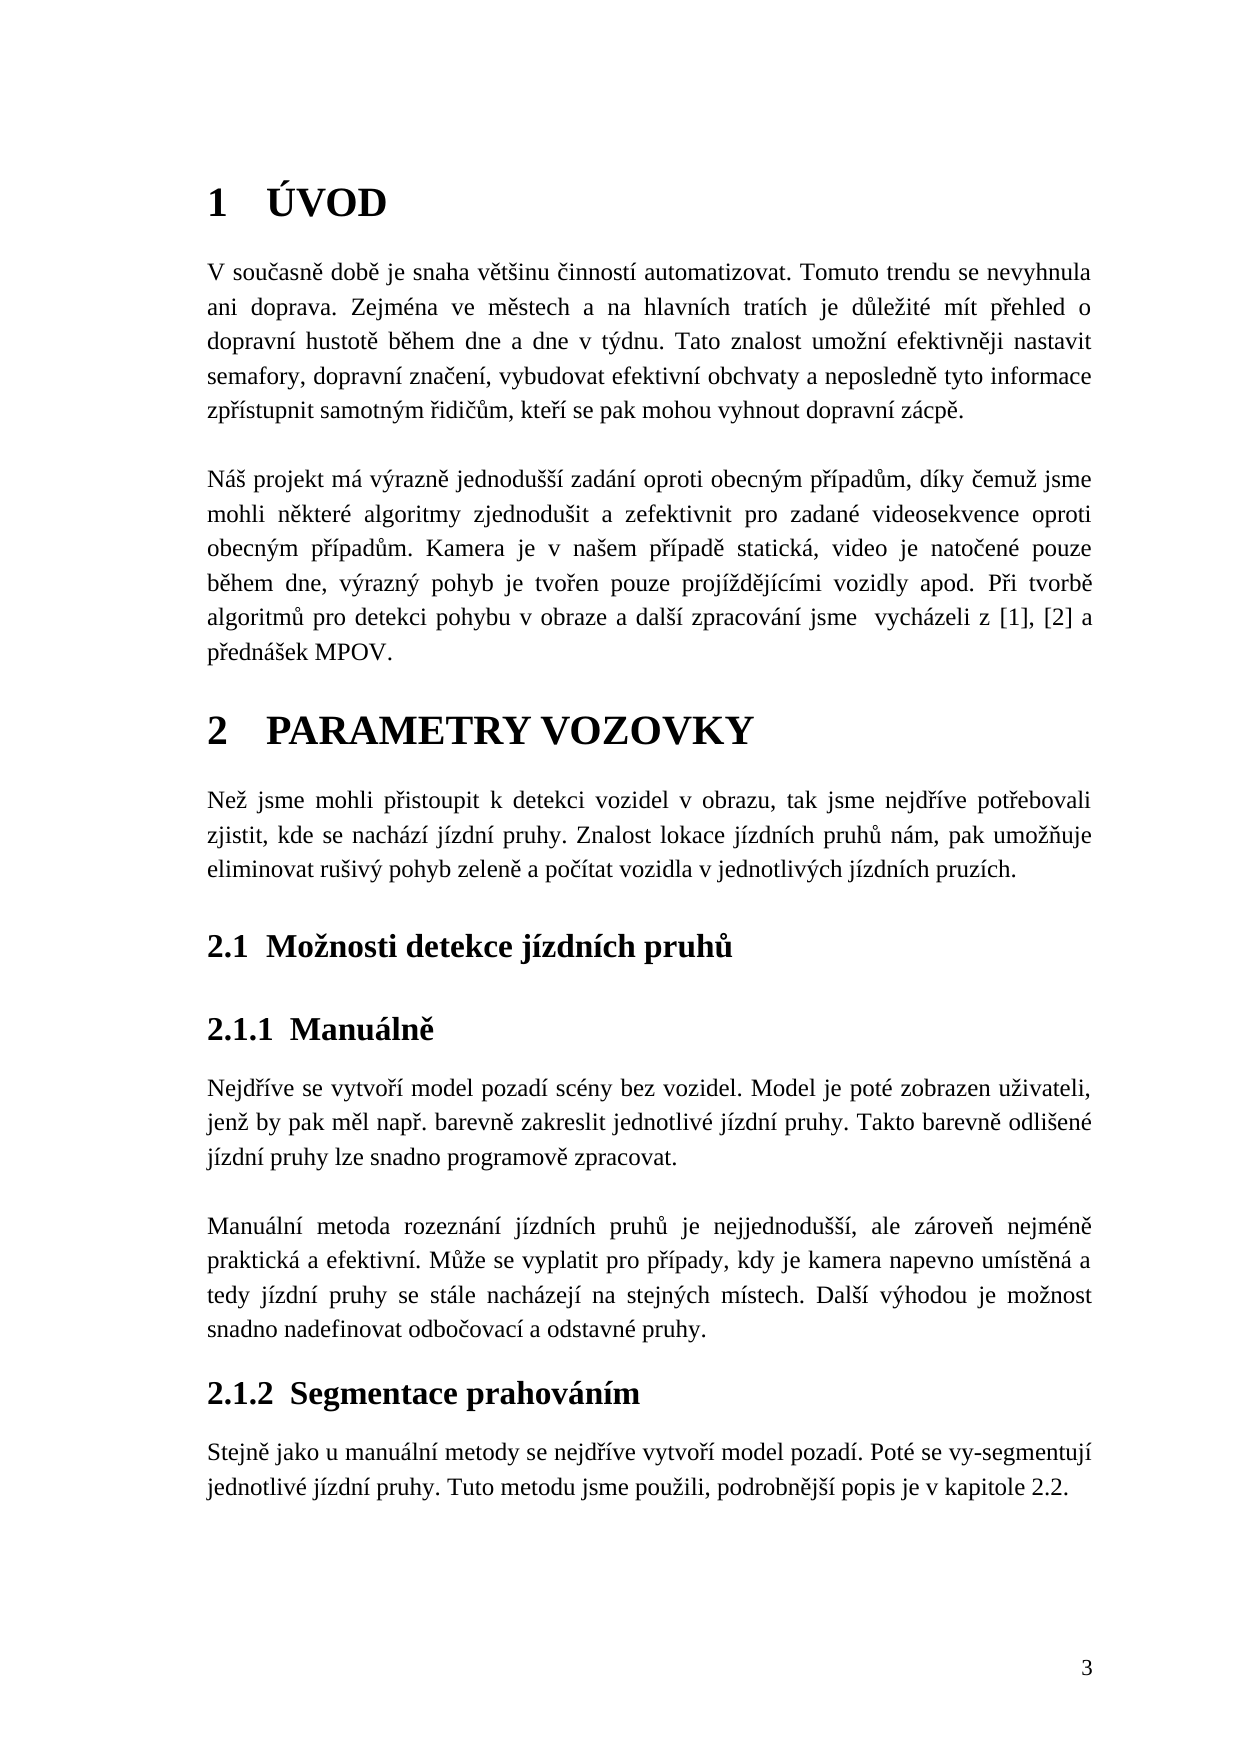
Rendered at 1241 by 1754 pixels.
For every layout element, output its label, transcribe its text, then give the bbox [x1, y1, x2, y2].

text Náš projekt má výrazně jednodušší zadání oproti obecným případům, díky čemuž jsme mohli některé algoritmy zjednodušit a zefektivnit pro zadané videosekvence oproti obecným případům. Kamera je v našem případě statická, video je natočené pouze během dne, výrazný pohyb je tvořen pouze projíždějícími vozidly apod. Při tvorbě algoritmů pro detekci pohybu v obraze a další zpracování jsme vycházeli z [1], [2] a přednášek MPOV. [207, 464, 1092, 665]
subtitle Možnosti detekce jízdních pruhů [207, 927, 1092, 965]
subtitle Segmentace prahováním [207, 1374, 1092, 1412]
text Manuální metoda rozeznání jízdních pruhů je nejjednodušší, ale zároveň nejméně praktická a efektivní. Může se vyplatit pro případy, kdy je kamera napevno umístěná a tedy jízdní pruhy se stále nacházejí na stejných místech. Další výhodou je možnost snadno nadefinovat odbočovací a odstavné pruhy. [207, 1211, 1092, 1343]
subtitle Úvod [207, 177, 1092, 225]
text Než jsme mohli přistoupit k detekci vozidel v obrazu, tak jsme nejdříve potřebovali zjistit, kde se nachází jízdní pruhy. Znalost lokace jízdních pruhů nám, pak umožňuje eliminovat rušivý pohyb zeleně a počítat vozidla v jednotlivých jízdních pruzích. [207, 786, 1092, 883]
text V současně době je snaha většinu činností automatizovat. Tomuto trendu se nevyhnula ani doprava. Zejména ve městech a na hlavních tratích je důležité mít přehled o dopravní hustotě během dne a dne v týdnu. Tato znalost umožní efektivněji nastavit semafory, dopravní značení, vybudovat efektivní obchvaty a neposledně tyto informace zpřístupnit samotným řidičům, kteří se pak mohou vyhnout dopravní zácpě. [207, 257, 1092, 424]
text Nejdříve se vytvoří model pozadí scény bez vozidel. Model je poté zobrazen uživateli, jenž by pak měl např. barevně zakreslit jednotlivé jízdní pruhy. Takto barevně odlišené jízdní pruhy lze snadno programově zpracovat. [207, 1073, 1092, 1171]
subtitle Manuálně [207, 1009, 1092, 1047]
subtitle Parametry vozovky [207, 706, 1092, 753]
text Stejně jako u manuální metody se nejdříve vytvoří model pozadí. Poté se vy-segmentují jednotlivé jízdní pruhy. Tuto metodu jsme použili, podrobnější popis je v kapitole 2.2. [207, 1437, 1092, 1501]
